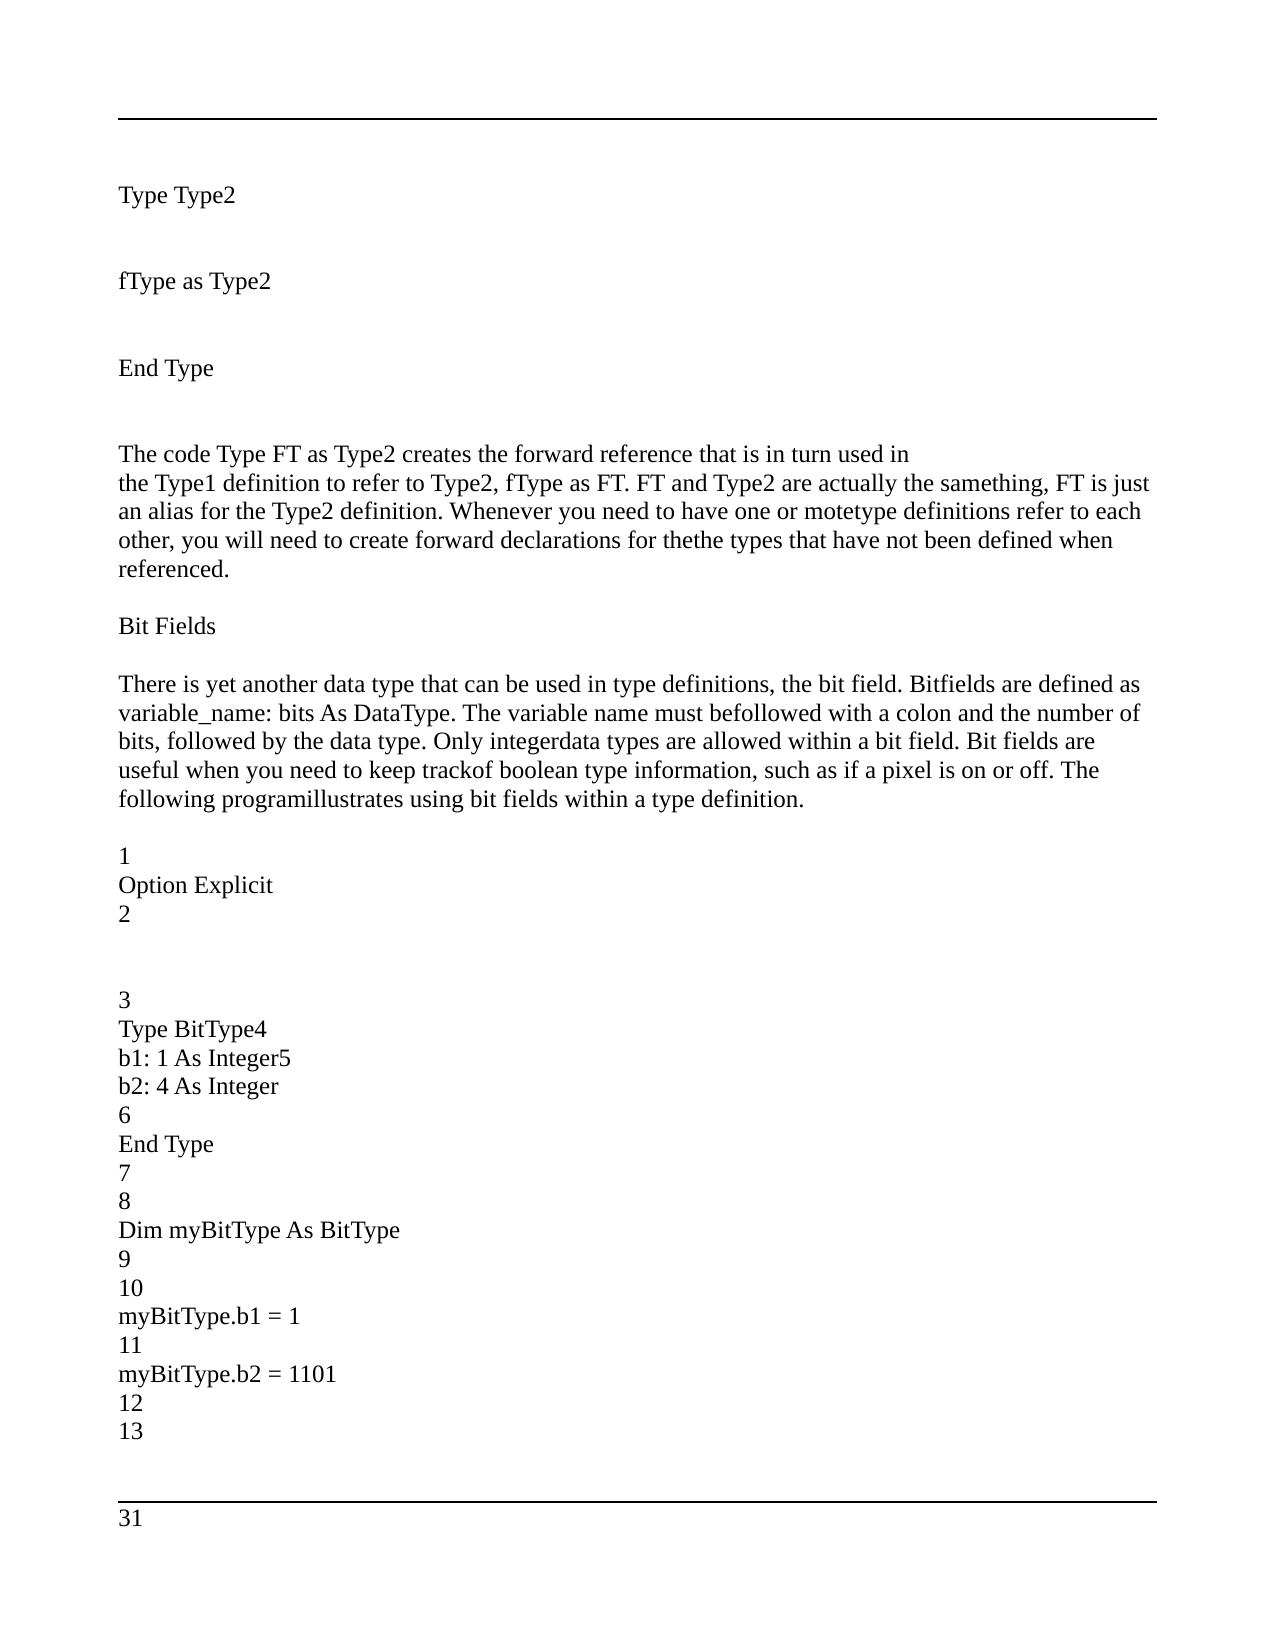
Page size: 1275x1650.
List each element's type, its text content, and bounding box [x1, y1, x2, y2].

text Type BitType4 [118, 1014, 1157, 1043]
text 2 [118, 899, 1157, 928]
text 12 [118, 1388, 1157, 1416]
text Dim myBitType As BitType [118, 1215, 1157, 1244]
text The code Type FT as Type2 creates the forward reference that is in turn used in [118, 439, 1157, 468]
text End Type [118, 1129, 1157, 1158]
text 1 [118, 841, 1157, 870]
text There is yet another data type that can be used in type definitions, the bit field. Bitfields are defined as variable_name: bits As DataType. The variable name must befollowed with a colon and the number of bits, followed by the data type. Only integerdata types are allowed within a bit field. Bit fields are useful when you need to keep trackof boolean type information, such as if a pixel is on or off. The following programillustrates using bit fields within a type definition. [118, 669, 1157, 813]
text Option Explicit [118, 870, 1157, 899]
text 9 [118, 1244, 1157, 1273]
text 6 [118, 1100, 1157, 1129]
text 7 [118, 1158, 1157, 1186]
text Type Type2 [118, 180, 1157, 209]
text the Type1 definition to refer to Type2, fType as FT. FT and Type2 are actually the samething, FT is just an alias for the Type2 definition. Whenever you need to have one or motetype definitions refer to each other, you will need to create forward declarations for thethe types that have not been defined when referenced. [118, 468, 1157, 583]
text b1: 1 As Integer5 [118, 1043, 1157, 1071]
text b2: 4 As Integer [118, 1071, 1157, 1100]
text End Type [118, 353, 1157, 381]
text fType as Type2 [118, 266, 1157, 295]
text 3 [118, 985, 1157, 1014]
text myBitType.b1 = 1 [118, 1301, 1157, 1330]
text 8 [118, 1186, 1157, 1215]
text myBitType.b2 = 1101 [118, 1359, 1157, 1388]
text Bit Fields [118, 611, 1157, 640]
text 13 [118, 1416, 1157, 1445]
text 10 [118, 1273, 1157, 1301]
text 11 [118, 1330, 1157, 1359]
